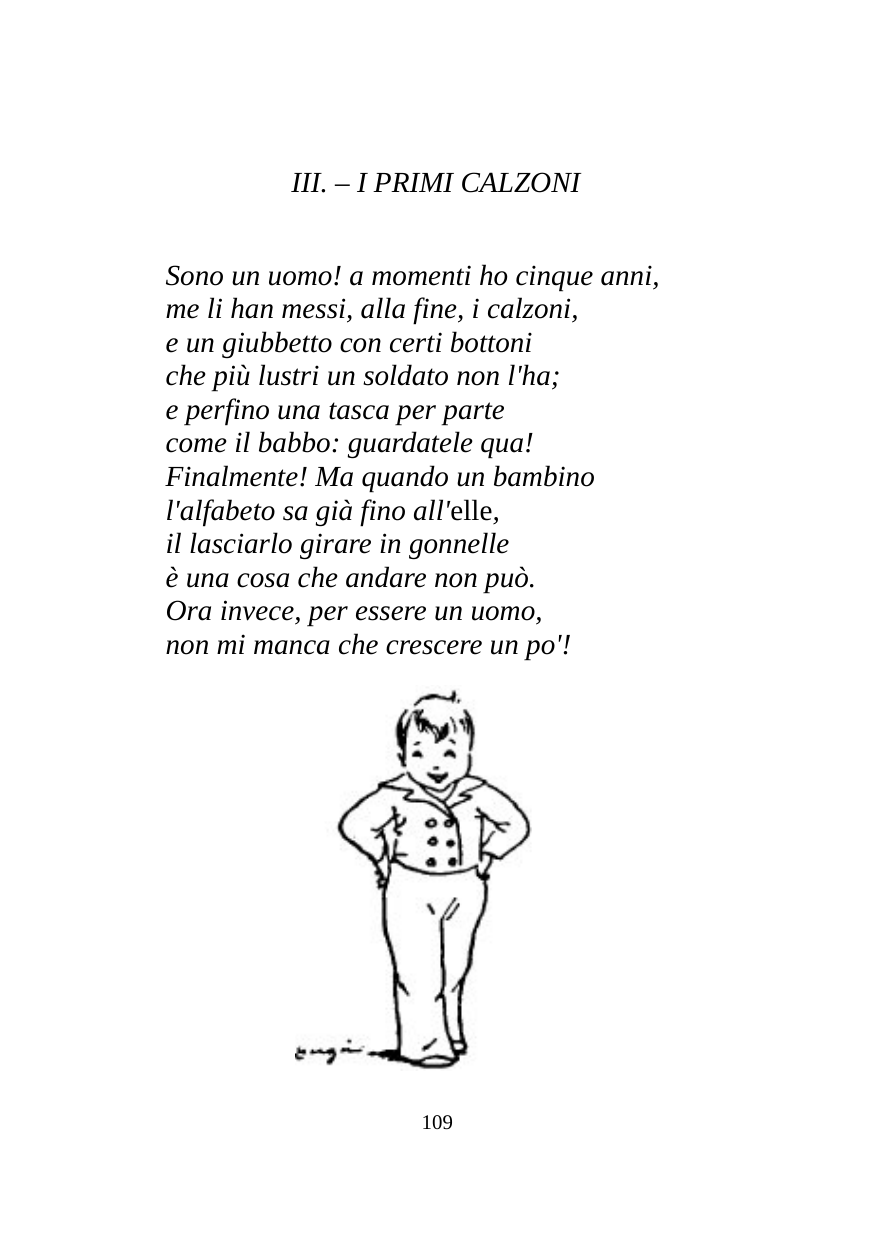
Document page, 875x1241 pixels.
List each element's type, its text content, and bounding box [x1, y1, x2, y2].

subtitle III. – I PRIMI CALZONI [106, 165, 768, 199]
text Sono un uomo! a momenti ho cinque anni, me li han messi, alla fine, i calzoni, e un giubbetto con certi bottoni che più lustri un soldato non l'ha; e perfino una tasca per parte come il babbo: guardatele qua! Finalmente! Ma quando un bambino l'alfabeto sa già fino all'elle, il lasciarlo girare in gonnelle è una cosa che andare non può. Ora invece, per essere un uomo, non mi manca che crescere un po'! [165, 258, 768, 660]
picture [295, 685, 532, 1071]
